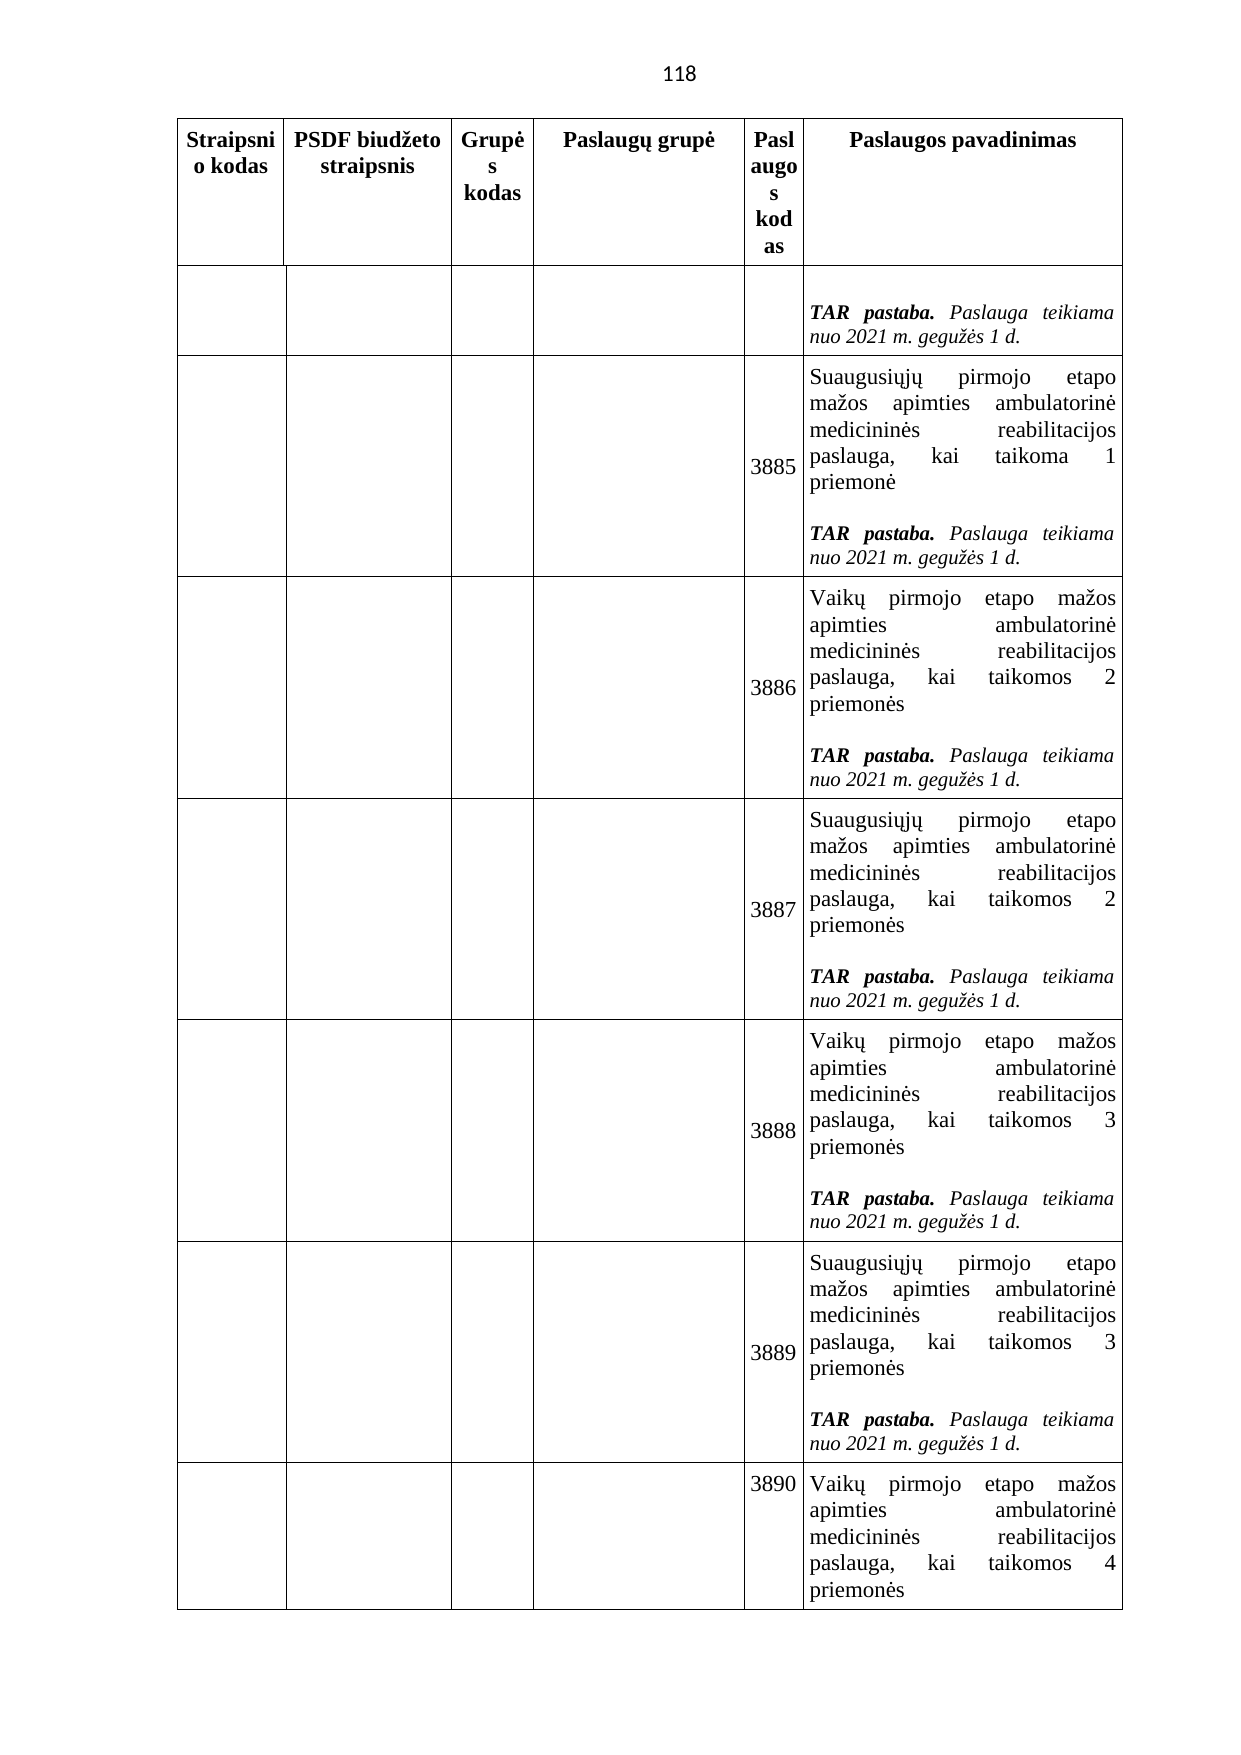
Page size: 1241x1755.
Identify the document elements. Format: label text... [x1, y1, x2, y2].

table_header Paslaugos kodas [745, 119, 803, 265]
table_cell 3887 [745, 799, 803, 1019]
table_cell [287, 266, 451, 355]
table_cell Vaikų pirmojo etapo mažos apimties ambulatorinė medicininės reabilitacijos paslauga, kai taikomos 4 priemonės [804, 1463, 1122, 1609]
table_cell [452, 266, 533, 355]
table_cell [534, 799, 744, 1019]
table_header Straipsnio kodas [178, 119, 283, 265]
table_cell [452, 577, 533, 798]
table_header Paslaugų grupė [534, 119, 744, 265]
table_cell 3888 [745, 1020, 803, 1241]
table_cell 3890 [745, 1463, 803, 1609]
table_cell [178, 799, 286, 1019]
table_cell [534, 266, 744, 355]
table_cell 3886 [745, 577, 803, 798]
table_cell [452, 1020, 533, 1241]
table_cell [745, 266, 803, 355]
table_cell Suaugusiųjų pirmojo etapo mažos apimties ambulatorinė medicininės reabilitacijos paslauga, kai taikomos 3 priemonės TAR pastaba. Paslauga teikiama nuo 2021 m. gegužės 1 d. [804, 1242, 1122, 1462]
table_cell [534, 577, 744, 798]
table_cell [287, 577, 451, 798]
table_cell [178, 1242, 286, 1462]
table_cell Suaugusiųjų pirmojo etapo mažos apimties ambulatorinė medicininės reabilitacijos paslauga, kai taikomos 2 priemonės TAR pastaba. Paslauga teikiama nuo 2021 m. gegužės 1 d. [804, 799, 1122, 1019]
table_cell [534, 356, 744, 576]
table_cell [178, 266, 286, 355]
table_cell [287, 1463, 451, 1609]
table_cell [287, 1242, 451, 1462]
table_cell Vaikų pirmojo etapo mažos apimties ambulatorinė medicininės reabilitacijos paslauga, kai taikomos 3 priemonės TAR pastaba. Paslauga teikiama nuo 2021 m. gegužės 1 d. [804, 1020, 1122, 1241]
table_cell [178, 577, 286, 798]
table_cell [452, 1242, 533, 1462]
table_cell [178, 1463, 286, 1609]
table_header Grupės kodas [452, 119, 533, 265]
table_cell [287, 356, 451, 576]
table_cell 3885 [745, 356, 803, 576]
table_cell [178, 356, 286, 576]
table_cell 3889 [745, 1242, 803, 1462]
table_header PSDF biudžeto straipsnis [284, 119, 451, 265]
table_cell [287, 799, 451, 1019]
table_cell [452, 1463, 533, 1609]
table_cell Suaugusiųjų pirmojo etapo mažos apimties ambulatorinė medicininės reabilitacijos paslauga, kai taikoma 1 priemonė TAR pastaba. Paslauga teikiama nuo 2021 m. gegužės 1 d. [804, 356, 1122, 576]
table_cell [534, 1020, 744, 1241]
table_cell Vaikų pirmojo etapo mažos apimties ambulatorinė medicininės reabilitacijos paslauga, kai taikomos 2 priemonės TAR pastaba. Paslauga teikiama nuo 2021 m. gegužės 1 d. [804, 577, 1122, 798]
table_cell TAR pastaba. Paslauga teikiama nuo 2021 m. gegužės 1 d. [804, 266, 1122, 355]
table_cell [534, 1463, 744, 1609]
table_cell [178, 1020, 286, 1241]
table_cell [452, 799, 533, 1019]
table_cell [287, 1020, 451, 1241]
table_header Paslaugos pavadinimas [804, 119, 1122, 265]
table_cell [534, 1242, 744, 1462]
table_cell [452, 356, 533, 576]
